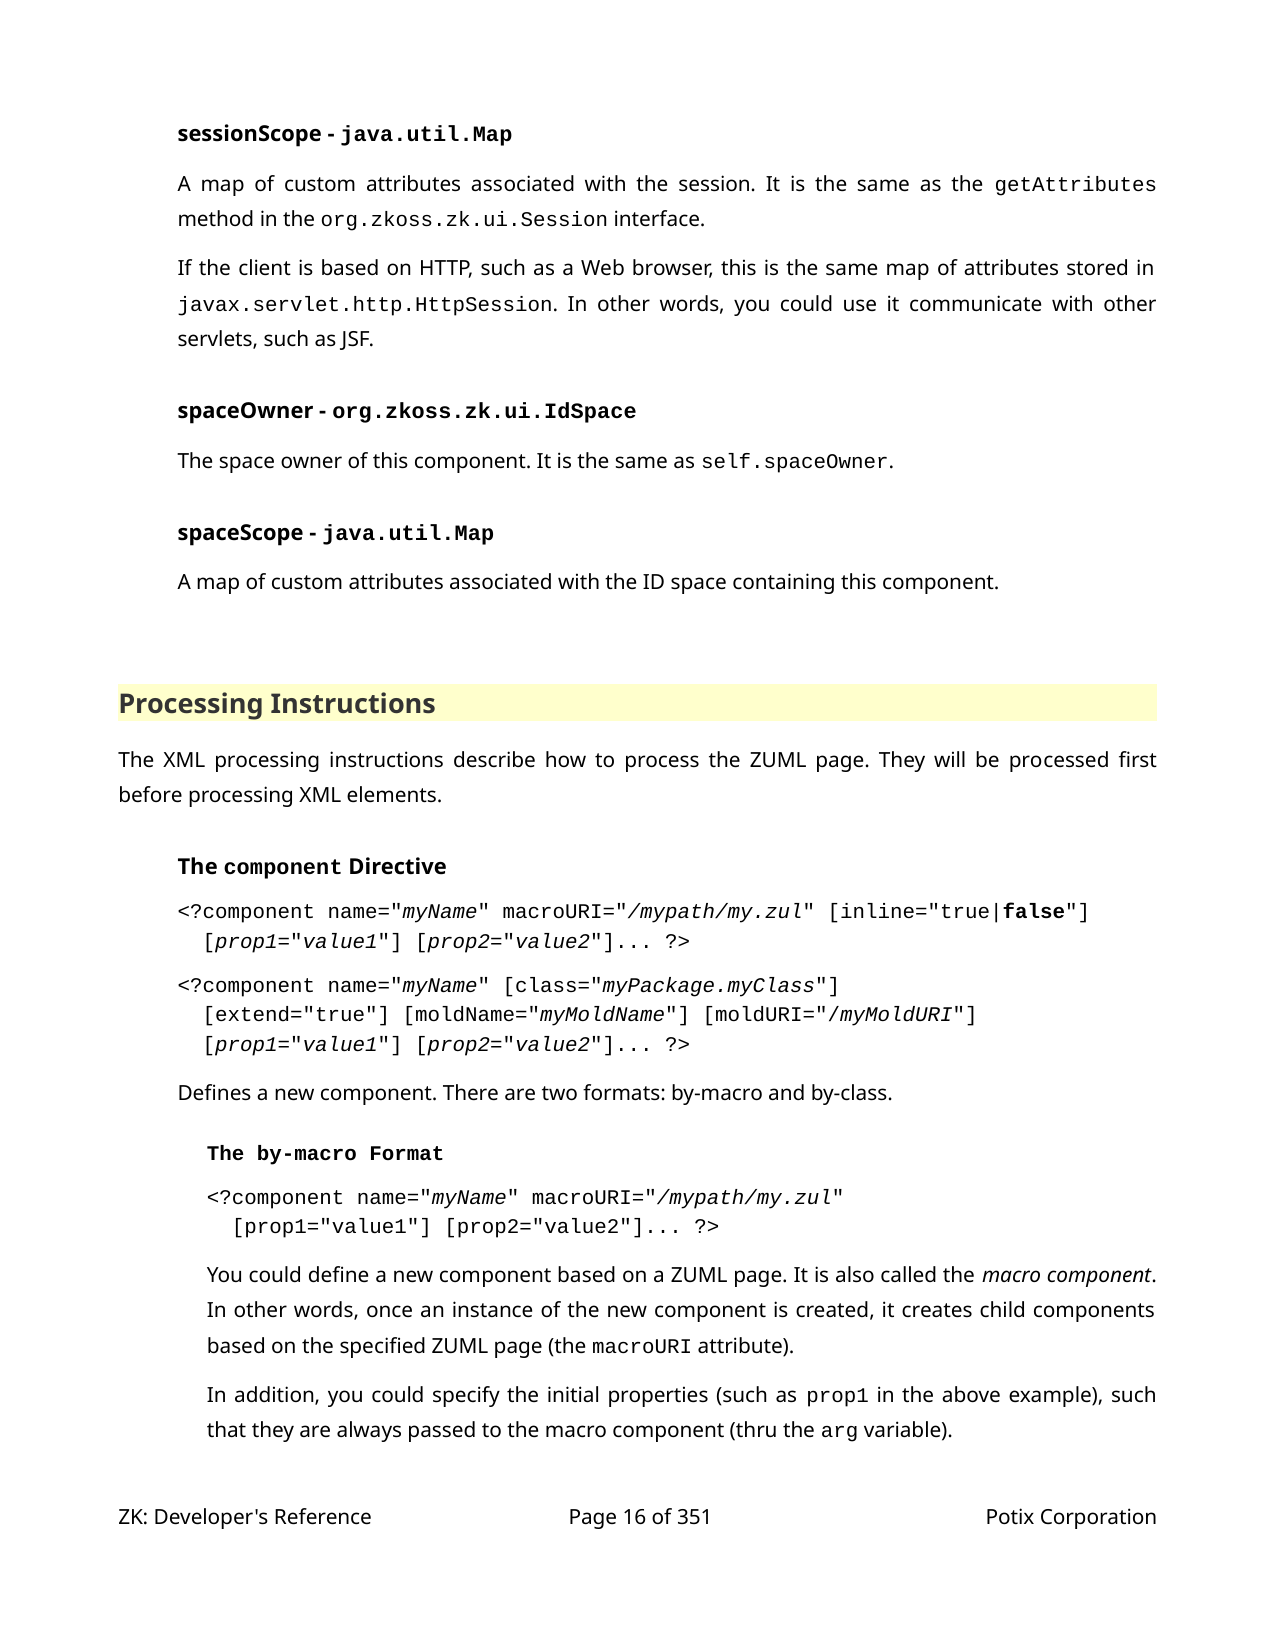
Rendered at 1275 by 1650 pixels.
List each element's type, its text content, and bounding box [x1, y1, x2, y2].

text <?component name="myName" macroURI="/mypath/my.zul" [inline="true|false"] [prop1="value1"] [prop2="value2"]... ?> [177, 901, 1157, 954]
text <?component name="myName" macroURI="/mypath/my.zul" [prop1="value1"] [prop2="value2"]... ?> [207, 1187, 1157, 1240]
text In addition, you could specify the initial properties (such as prop1 in the above example), such that they are always passed to the macro component (thru the arg variable). [207, 1380, 1157, 1444]
subtitle sessionScope - java.util.Map [177, 118, 1157, 148]
subtitle The by-macro Format [207, 1143, 1157, 1166]
text <?component name="myName" [class="myPackage.myClass"] [extend="true"] [moldName="myMoldName"] [moldURI="/myMoldURI"] [prop1="value1"] [prop2="value2"]... ?> [177, 975, 1157, 1057]
text A map of custom attributes associated with the session. It is the same as the getAttributes method in the org.zkoss.zk.ui.Session interface. [177, 169, 1157, 233]
text You could define a new component based on a ZUML page. It is also called the macro component. In other words, once an instance of the new component is created, it creates child components based on the specified ZUML page (the macroURI attribute). [207, 1260, 1157, 1359]
text Defines a new component. There are two formats: by-macro and by-class. [177, 1078, 1157, 1106]
subtitle spaceOwner - org.zkoss.zk.ui.IdSpace [177, 395, 1157, 425]
subtitle spaceScope - java.util.Map [177, 517, 1157, 547]
subtitle Processing Instructions [118, 684, 1157, 721]
subtitle The component Directive [177, 851, 1157, 881]
text A map of custom attributes associated with the ID space containing this component. [177, 567, 1157, 596]
text The space owner of this component. It is the same as self.spaceOwner. [177, 446, 1157, 474]
text If the client is based on HTTP, such as a Web browser, this is the same map of attributes stored in javax.servlet.http.HttpSession. In other words, you could use it communicate with other servlets, such as JSF. [177, 253, 1157, 352]
text The XML processing instructions describe how to process the ZUML page. They will be processed first before processing XML elements. [118, 745, 1157, 808]
